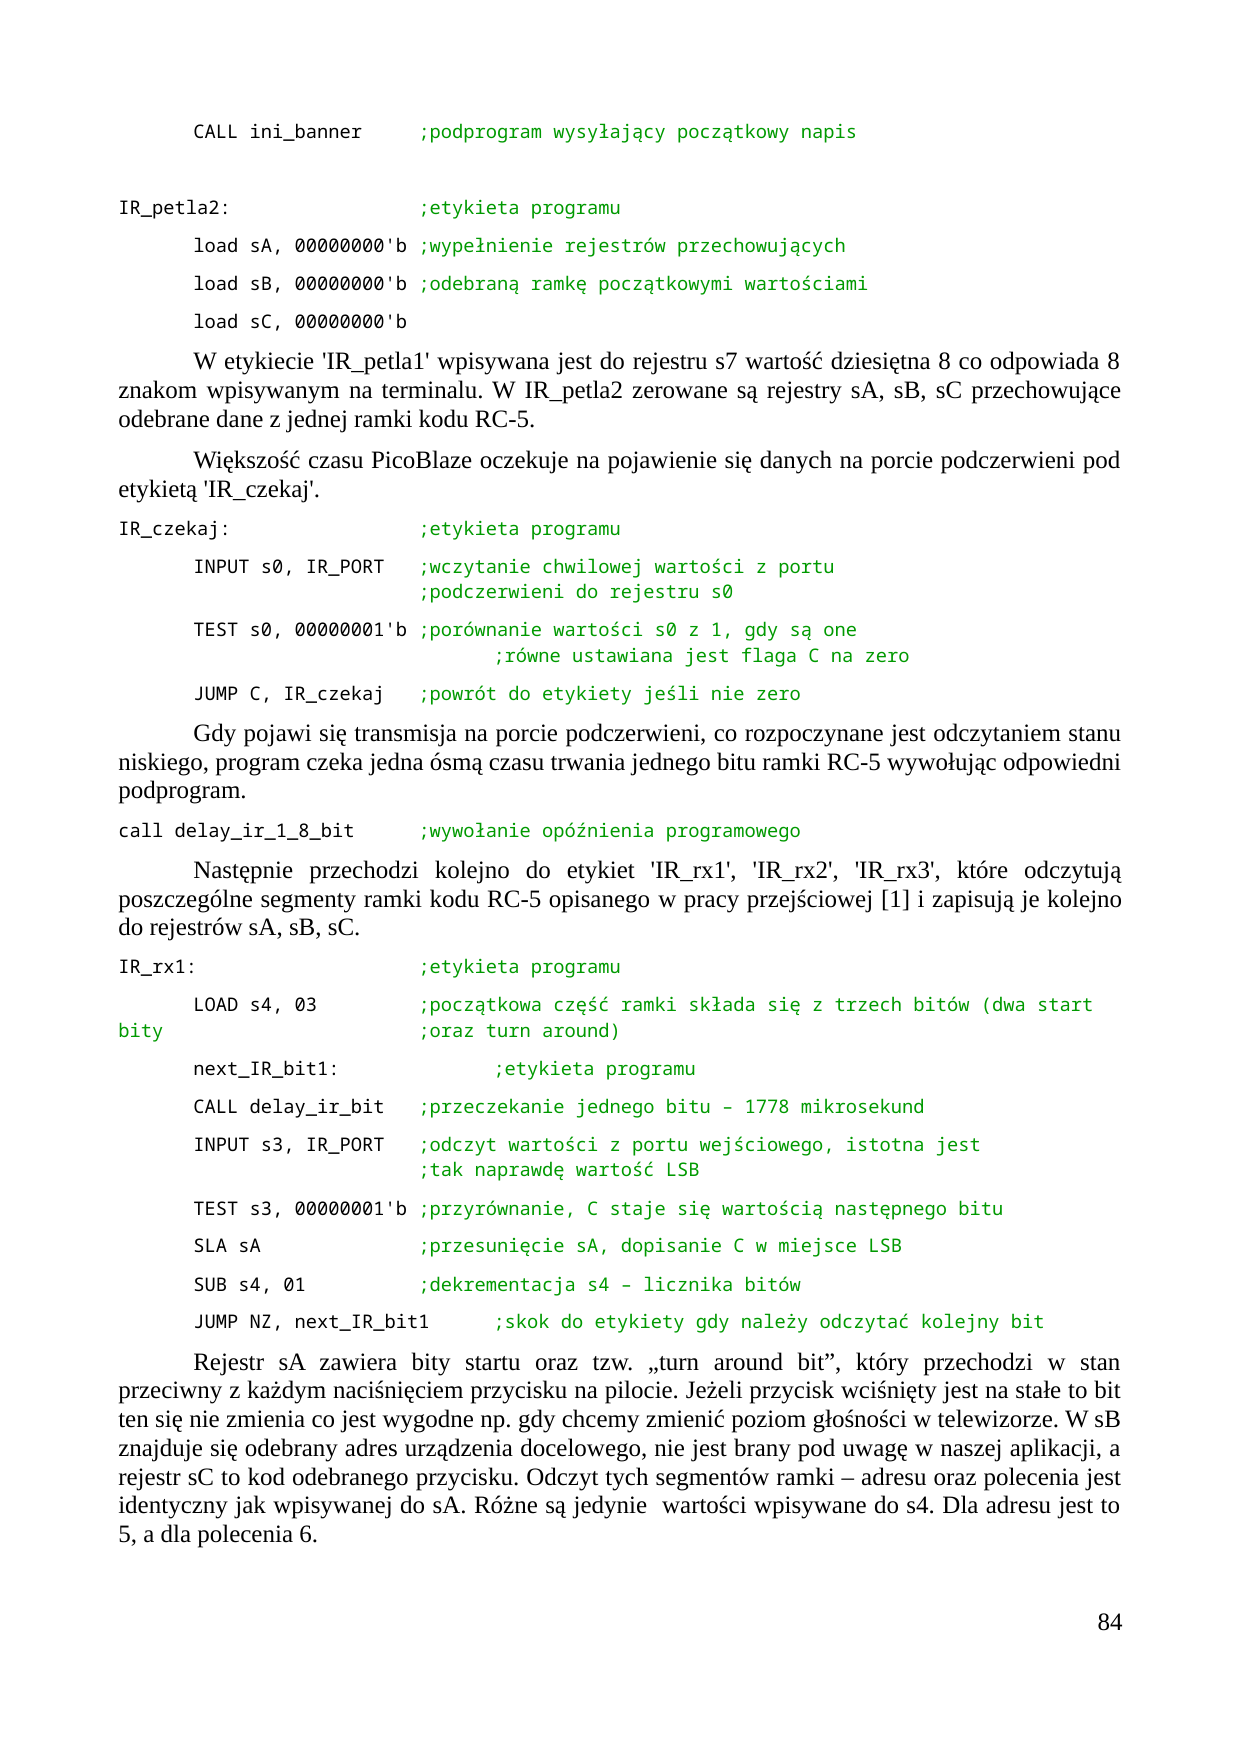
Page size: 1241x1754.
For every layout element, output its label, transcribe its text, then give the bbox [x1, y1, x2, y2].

text CALL delay_ir_bit ;przeczekanie jednego bitu – 1778 mikrosekund [118, 1093, 1122, 1119]
text call delay_ir_1_8_bit ;wywołanie opóźnienia programowego [118, 817, 1122, 842]
text INPUT s3, IR_PORT ;odczyt wartości z portu wejściowego, istotna jest ;tak naprawdę wartość LSB [118, 1131, 1122, 1182]
text load sA, 00000000'b ;wypełnienie rejestrów przechowujących [118, 232, 1122, 258]
text IR_rx1: ;etykieta programu [118, 954, 1122, 979]
text JUMP NZ, next_IR_bit1 ;skok do etykiety gdy należy odczytać kolejny bit [118, 1309, 1122, 1334]
text load sB, 00000000'b ;odebraną ramkę początkowymi wartościami [118, 270, 1122, 296]
text Większość czasu PicoBlaze oczekuje na pojawienie się danych na porcie podczerwieni pod etykietą 'IR_czekaj'. [118, 445, 1122, 502]
text SLA sA ;przesunięcie sA, dopisanie C w miejsce LSB [118, 1233, 1122, 1258]
text Następnie przechodzi kolejno do etykiet 'IR_rx1', 'IR_rx2', 'IR_rx3', które odczytują poszczególne segmenty ramki kodu RC-5 opisanego w pracy przejściowej [1] i zapisują je kolejno do rejestrów sA, sB, sC. [118, 855, 1122, 941]
text LOAD s4, 03 ;początkowa część ramki składa się z trzech bitów (dwa start bity ;oraz turn around) [118, 992, 1122, 1043]
text CALL ini_banner ;podprogram wysyłający początkowy napis [118, 118, 1122, 144]
text Rejestr sA zawiera bity startu oraz tzw. „turn around bit”, który przechodzi w stan przeciwny z każdym naciśnięciem przycisku na pilocie. Jeżeli przycisk wciśnięty jest na stałe to bit ten się nie zmienia co jest wygodne np. gdy chcemy zmienić poziom głośności w telewizorze. W sB znajduje się odebrany adres urządzenia docelowego, nie jest brany pod uwagę w naszej aplikacji, a rejestr sC to kod odebranego przycisku. Odczyt tych segmentów ramki – adresu oraz polecenia jest identyczny jak wpisywanej do sA. Różne są jedynie wartości wpisywane do s4. Dla adresu jest to 5, a dla polecenia 6. [118, 1347, 1122, 1548]
text next_IR_bit1: ;etykieta programu [118, 1055, 1122, 1081]
text INPUT s0, IR_PORT ;wczytanie chwilowej wartości z portu ;podczerwieni do rejestru s0 [118, 553, 1122, 604]
text JUMP C, IR_czekaj ;powrót do etykiety jeśli nie zero [118, 680, 1122, 706]
text W etykiecie 'IR_petla1' wpisywana jest do rejestru s7 wartość dziesiętna 8 co odpowiada 8 znakom wpisywanym na terminalu. W IR_petla2 zerowane są rejestry sA, sB, sC przechowujące odebrane dane z jednej ramki kodu RC-5. [118, 346, 1122, 432]
text TEST s3, 00000001'b ;przyrównanie, C staje się wartością następnego bitu [118, 1195, 1122, 1220]
text TEST s0, 00000001'b ;porównanie wartości s0 z 1, gdy są one ;równe ustawiana jest flaga C na zero [118, 617, 1122, 668]
text IR_petla2: ;etykieta programu [118, 194, 1122, 220]
text IR_czekaj: ;etykieta programu [118, 515, 1122, 541]
text SUB s4, 01 ;dekrementacja s4 – licznika bitów [118, 1271, 1122, 1296]
text load sC, 00000000'b [118, 308, 1122, 334]
text Gdy pojawi się transmisja na porcie podczerwieni, co rozpoczynane jest odczytaniem stanu niskiego, program czeka jedna ósmą czasu trwania jednego bitu ramki RC-5 wywołując odpowiedni podprogram. [118, 718, 1122, 804]
